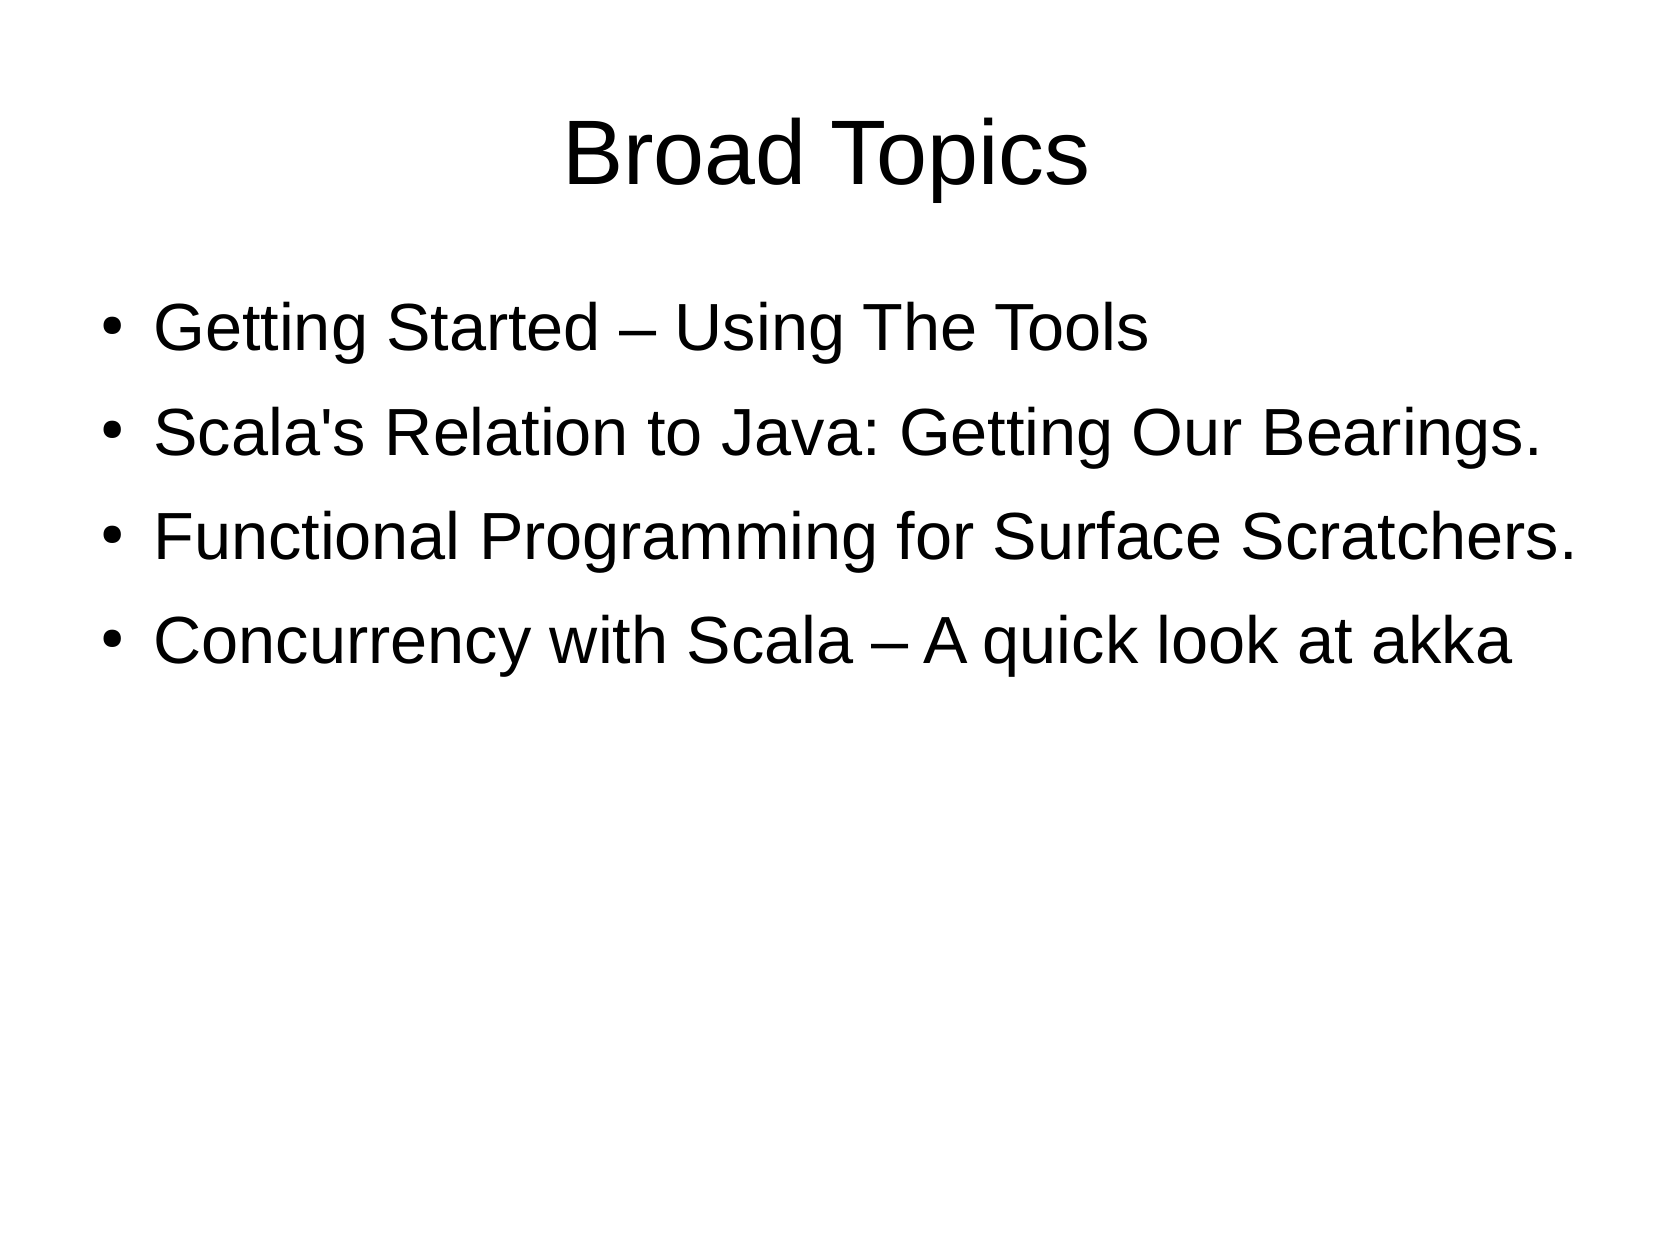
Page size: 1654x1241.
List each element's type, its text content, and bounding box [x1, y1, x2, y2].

list Getting Started – Using The Tools Scala's Relation to Java: Getting Our Bearings. Functional Programming for Surface Scratchers. Concurrency with Scala – A quick look at akka [82, 290, 1591, 1010]
title Broad Topics [82, 49, 1571, 257]
